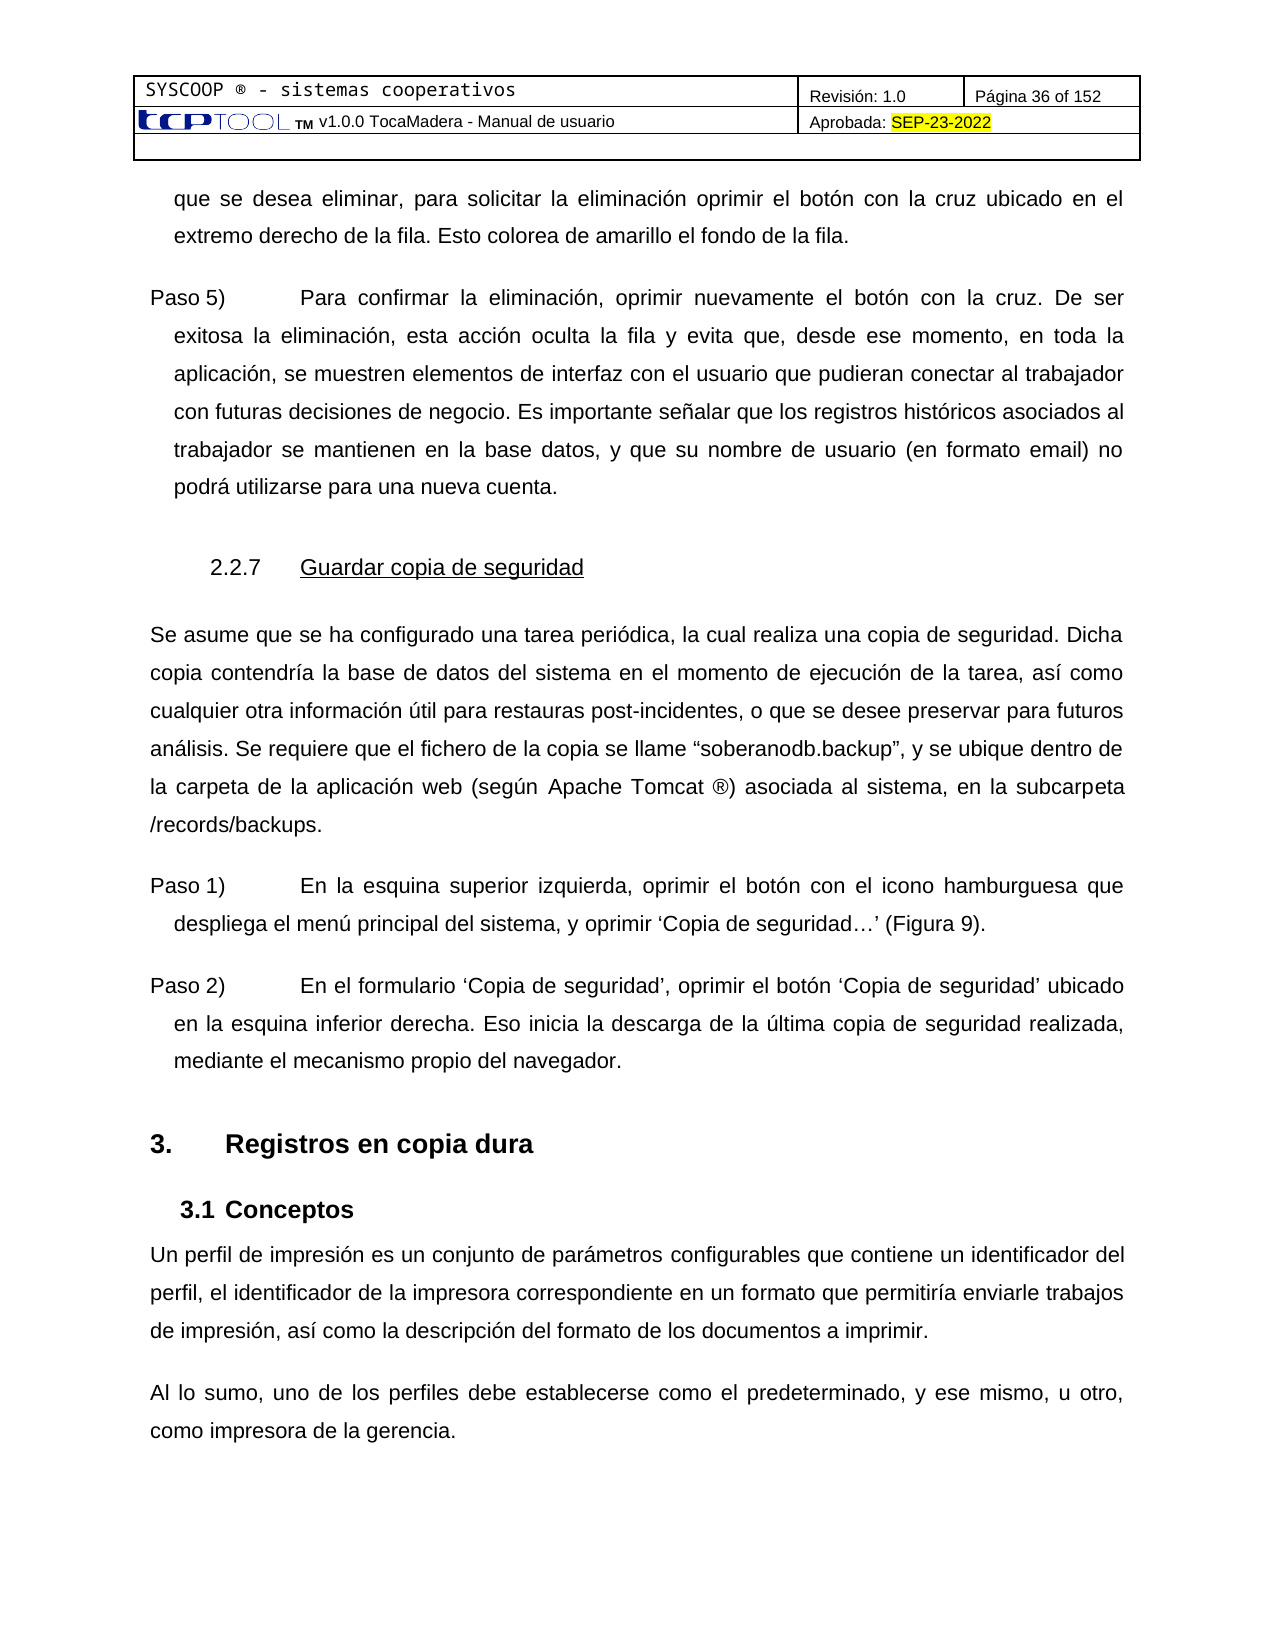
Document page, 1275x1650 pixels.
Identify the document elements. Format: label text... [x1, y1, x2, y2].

list En el formulario ‘Copia de seguridad’, oprimir el botón ‘Copia de seguridad’ ubicado en la esquina inferior derecha. Eso inicia la descarga de la última copia de seguridad realizada, mediante el mecanismo propio del navegador. [150, 973, 1125, 1074]
subtitle Registros en copia dura [150, 1128, 1125, 1159]
subtitle Conceptos [180, 1196, 1125, 1224]
text Se asume que se ha configurado una tarea periódica, la cual realiza una copia de seguridad. Dicha copia contendría la base de datos del sistema en el momento de ejecución de la tarea, así como cualquier otra información útil para restauras post-incidentes, o que se desee preservar para futuros análisis. Se requiere que el fichero de la copia se llame “soberanodb.backup”, y se ubique dentro de la carpeta de la aplicación web (según Apache Tomcat ®) asociada al sistema, en la subcarpeta /records/backups. [150, 622, 1125, 837]
list En la esquina superior izquierda, oprimir el botón con el icono hamburguesa que despliega el menú principal del sistema, y oprimir ‘Copia de seguridad…’ (Figura 9). [150, 873, 1125, 936]
list que se desea eliminar, para solicitar la eliminación oprimir el botón con la cruz ubicado en el extremo derecho de la fila. Esto colorea de amarillo el fondo de la fila. [150, 186, 1125, 249]
subtitle Guardar copia de seguridad [210, 554, 1125, 580]
list Para confirmar la eliminación, oprimir nuevamente el botón con la cruz. De ser exitosa la eliminación, esta acción oculta la fila y evita que, desde ese momento, en toda la aplicación, se muestren elementos de interfaz con el usuario que pudieran conectar al trabajador con futuras decisiones de negocio. Es importante señalar que los registros históricos asociados al trabajador se mantienen en la base datos, y que su nombre de usuario (en formato email) no podrá utilizarse para una nueva cuenta. [150, 285, 1125, 499]
text Un perfil de impresión es un conjunto de parámetros configurables que contiene un identificador del perfil, el identificador de la impresora correspondiente en un formato que permitiría enviarle trabajos de impresión, así como la descripción del formato de los documentos a imprimir. [150, 1242, 1125, 1343]
text Al lo sumo, uno de los perfiles debe establecerse como el predeterminado, y ese mismo, u otro, como impresora de la gerencia. [150, 1380, 1125, 1443]
picture [138, 110, 290, 130]
